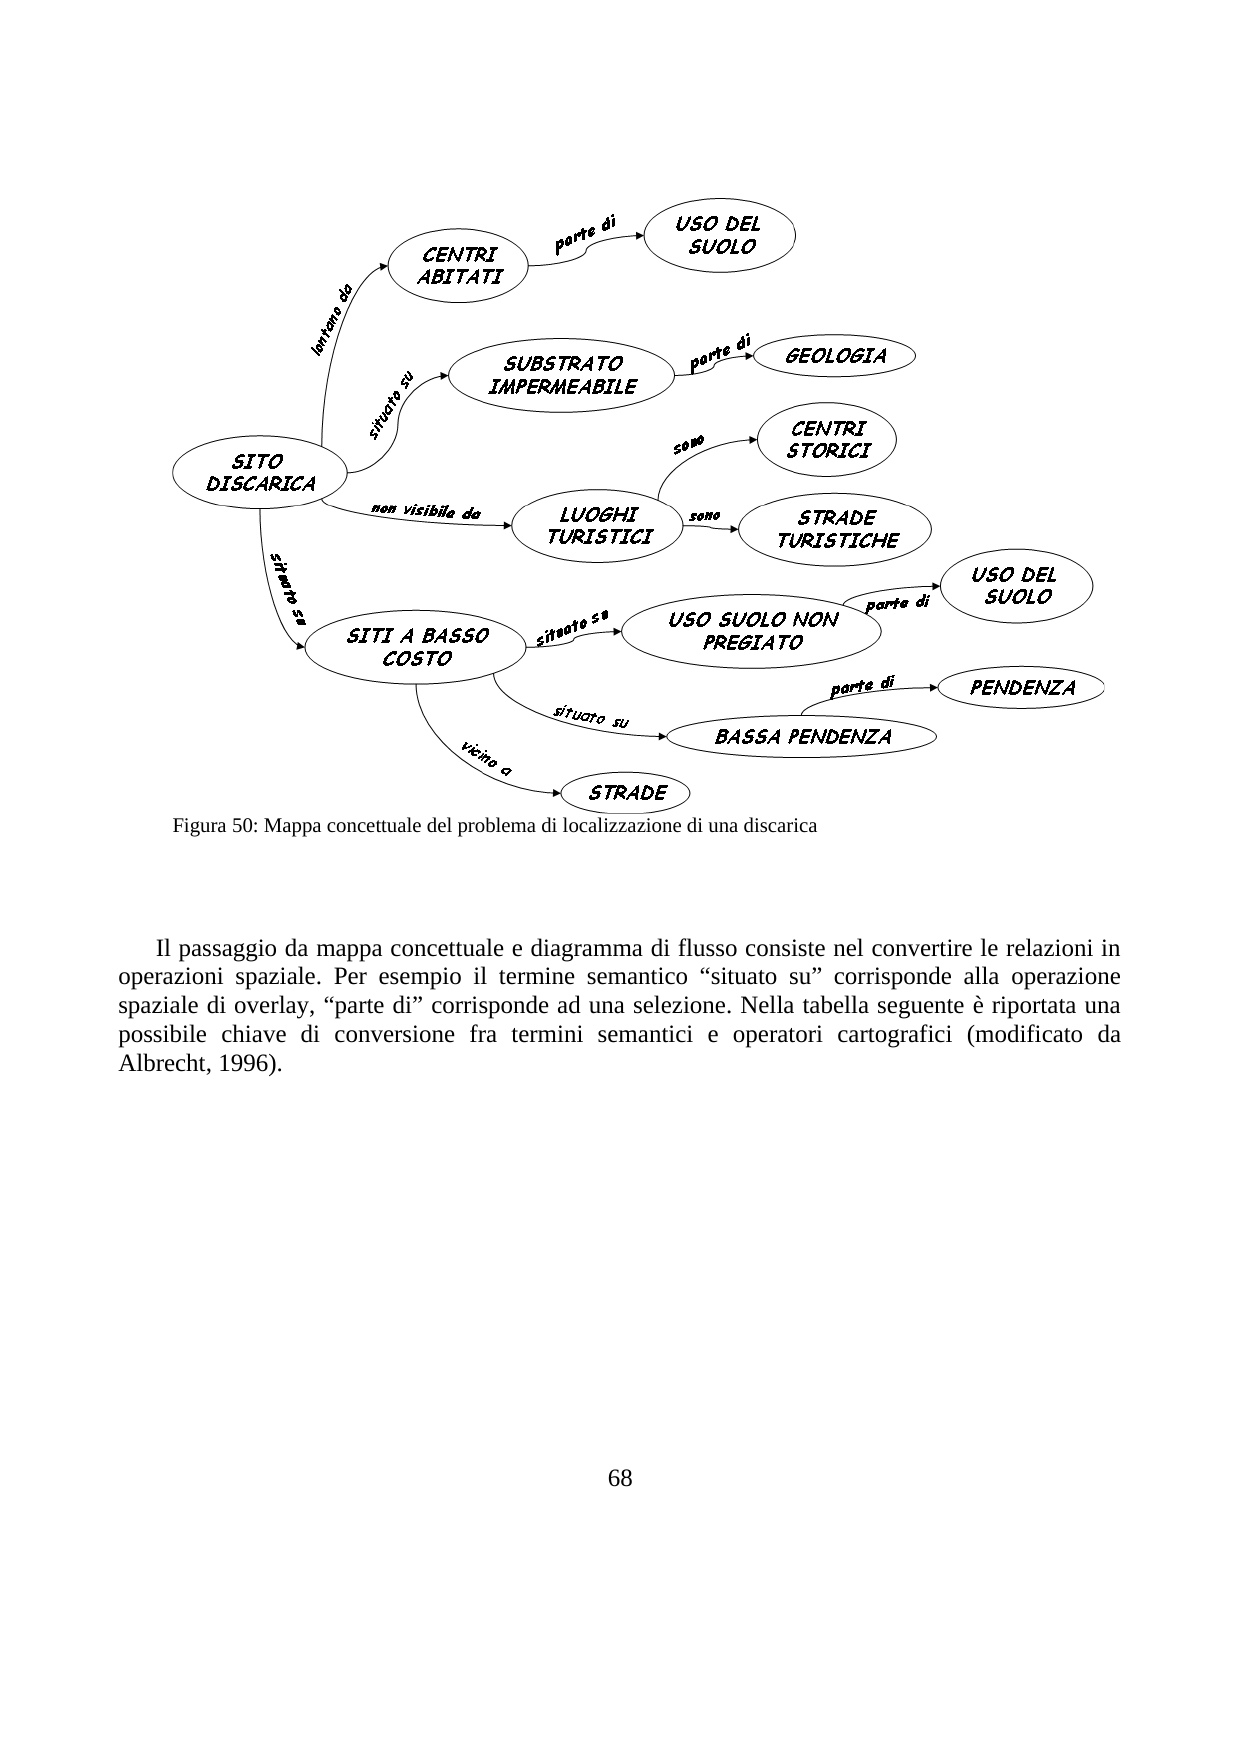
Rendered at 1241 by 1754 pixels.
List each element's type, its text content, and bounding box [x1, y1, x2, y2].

picture [172, 198, 1105, 814]
text Il passaggio da mappa concettuale e diagramma di flusso consiste nel convertire le relazioni in operazioni spaziale. Per esempio il termine semantico “situato su” corrisponde alla operazione spaziale di overlay, “parte di” corrisponde ad una selezione. Nella tabella seguente è riportata una possibile chiave di conversione fra termini semantici e operatori cartografici (modificato da Albrecht, 1996). [118, 933, 1122, 1076]
text Figura 50: Mappa concettuale del problema di localizzazione di una discarica [172, 814, 1104, 837]
